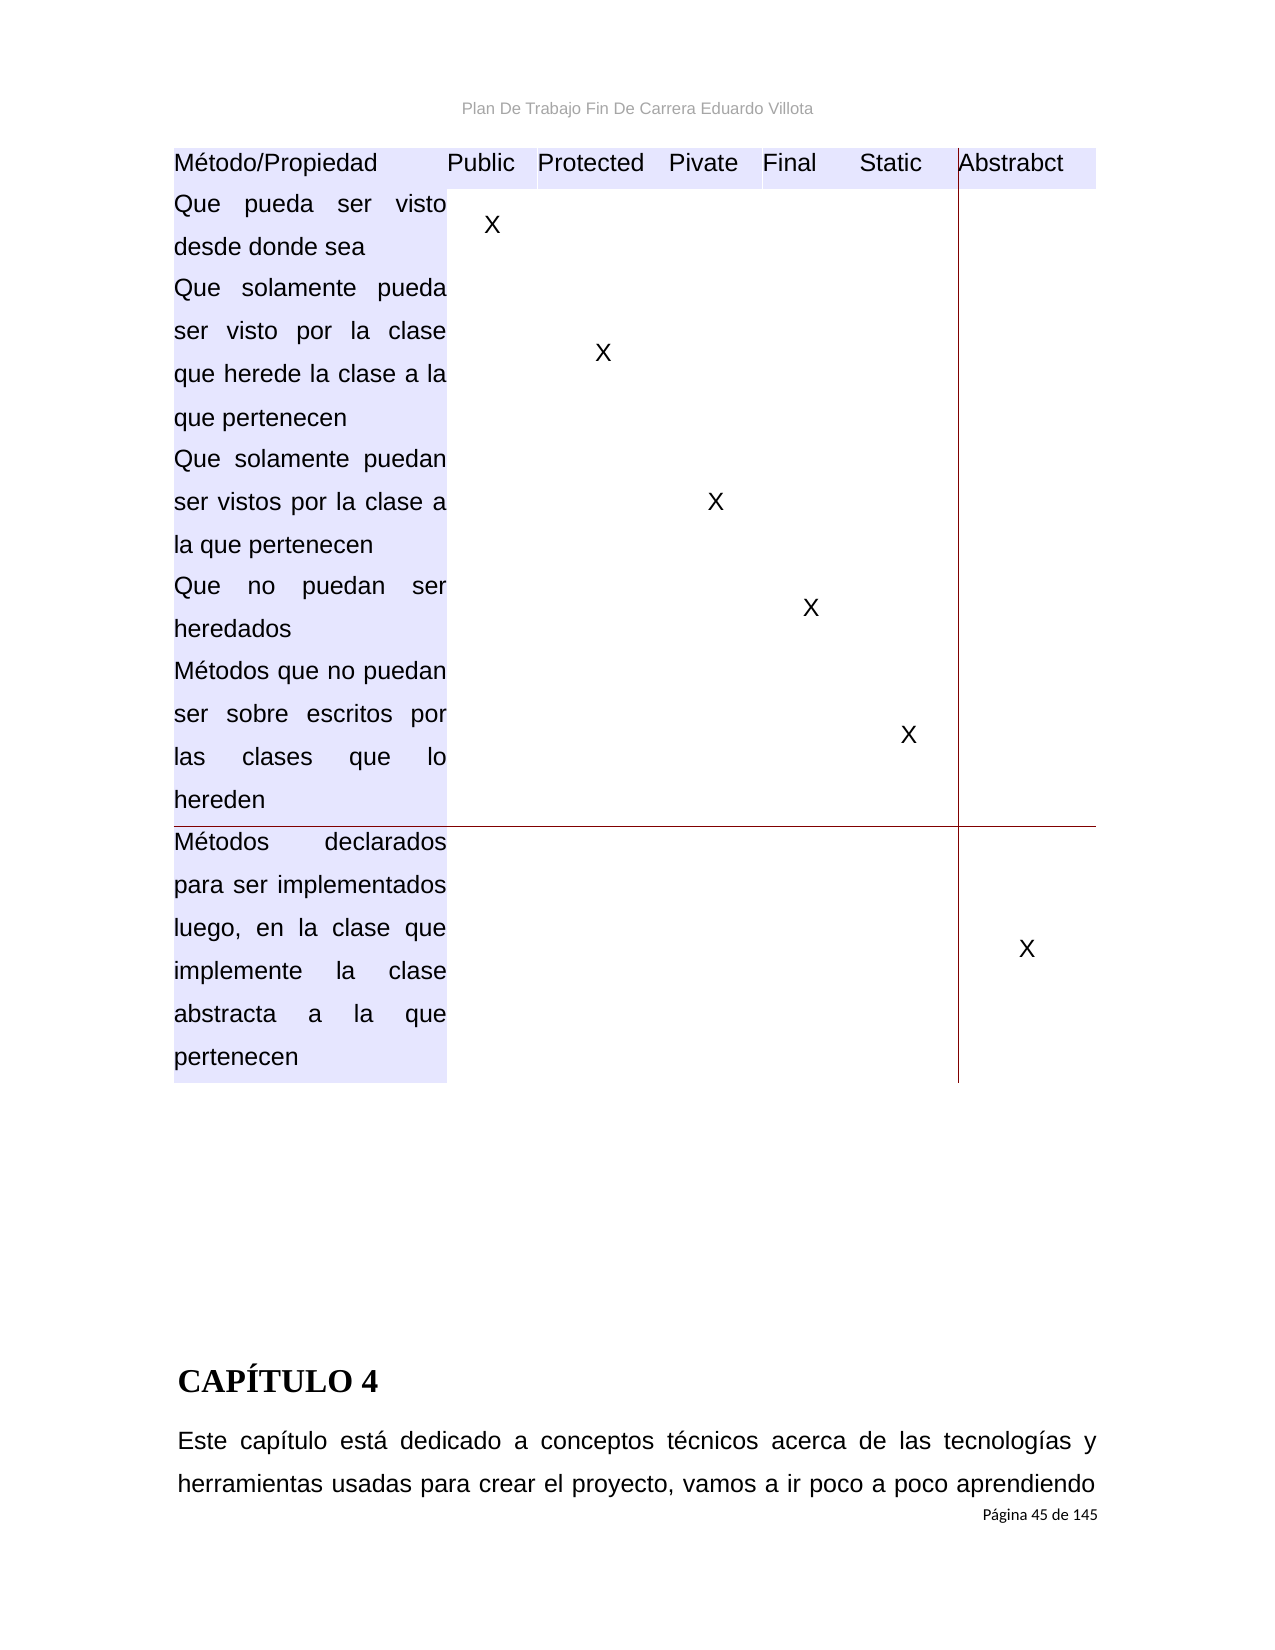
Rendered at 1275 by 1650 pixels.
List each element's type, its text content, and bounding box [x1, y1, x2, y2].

table_cell [859, 189, 958, 273]
table_cell [763, 444, 859, 571]
table_cell Que solamente pueda ser visto por la clase que herede la clase a la que pertenecen [174, 273, 447, 444]
table_cell [669, 571, 762, 656]
table_cell [669, 273, 762, 444]
table_cell [538, 444, 669, 571]
table_cell [669, 656, 762, 826]
table_cell [859, 273, 958, 444]
table_cell [669, 827, 762, 1083]
table_header Pivate [669, 148, 762, 189]
table_cell [959, 444, 1096, 571]
table_cell [859, 571, 958, 656]
table_cell X [859, 656, 958, 826]
table_cell [959, 656, 1096, 826]
table_header Método/Propiedad [174, 148, 447, 189]
table_cell Métodos declarados para ser implementados luego, en la clase que implemente la clase abstracta a la que pertenecen [174, 827, 447, 1083]
table_cell [959, 571, 1096, 656]
table_cell Que pueda ser visto desde donde sea [174, 189, 447, 273]
table_header Static [859, 148, 958, 189]
table_cell X [959, 827, 1096, 1083]
table_header Protected [538, 148, 669, 189]
table_cell [959, 189, 1096, 273]
text CAPÍTULO 4 [177, 1361, 1098, 1400]
table_cell Que solamente puedan ser vistos por la clase a la que pertenecen [174, 444, 447, 571]
table_cell [447, 273, 537, 444]
table_cell X [447, 189, 537, 273]
table_cell [447, 827, 537, 1083]
text Este capítulo está dedicado a conceptos técnicos acerca de las tecnologías y herramientas usadas para crear el proyecto, vamos a ir poco a poco aprendiendo [177, 1426, 1098, 1498]
table_cell [763, 656, 859, 826]
table_cell X [538, 273, 669, 444]
table_cell Que no puedan ser heredados [174, 571, 447, 656]
table_cell [538, 656, 669, 826]
table_cell [447, 656, 537, 826]
table_header Abstrabct [959, 148, 1096, 189]
table_cell [859, 827, 958, 1083]
table_cell [538, 189, 669, 273]
table_cell [538, 571, 669, 656]
table_cell Métodos que no puedan ser sobre escritos por las clases que lo hereden [174, 656, 447, 826]
table_cell [763, 273, 859, 444]
table_cell [538, 827, 669, 1083]
table_cell [763, 189, 859, 273]
table_cell [447, 571, 537, 656]
table_cell [763, 827, 859, 1083]
table_cell [959, 273, 1096, 444]
table_cell [669, 189, 762, 273]
table_header Final [763, 148, 859, 189]
table_cell [859, 444, 958, 571]
table_cell X [763, 571, 859, 656]
table_header Public [447, 148, 537, 189]
table_cell [447, 444, 537, 571]
table_cell X [669, 444, 762, 571]
